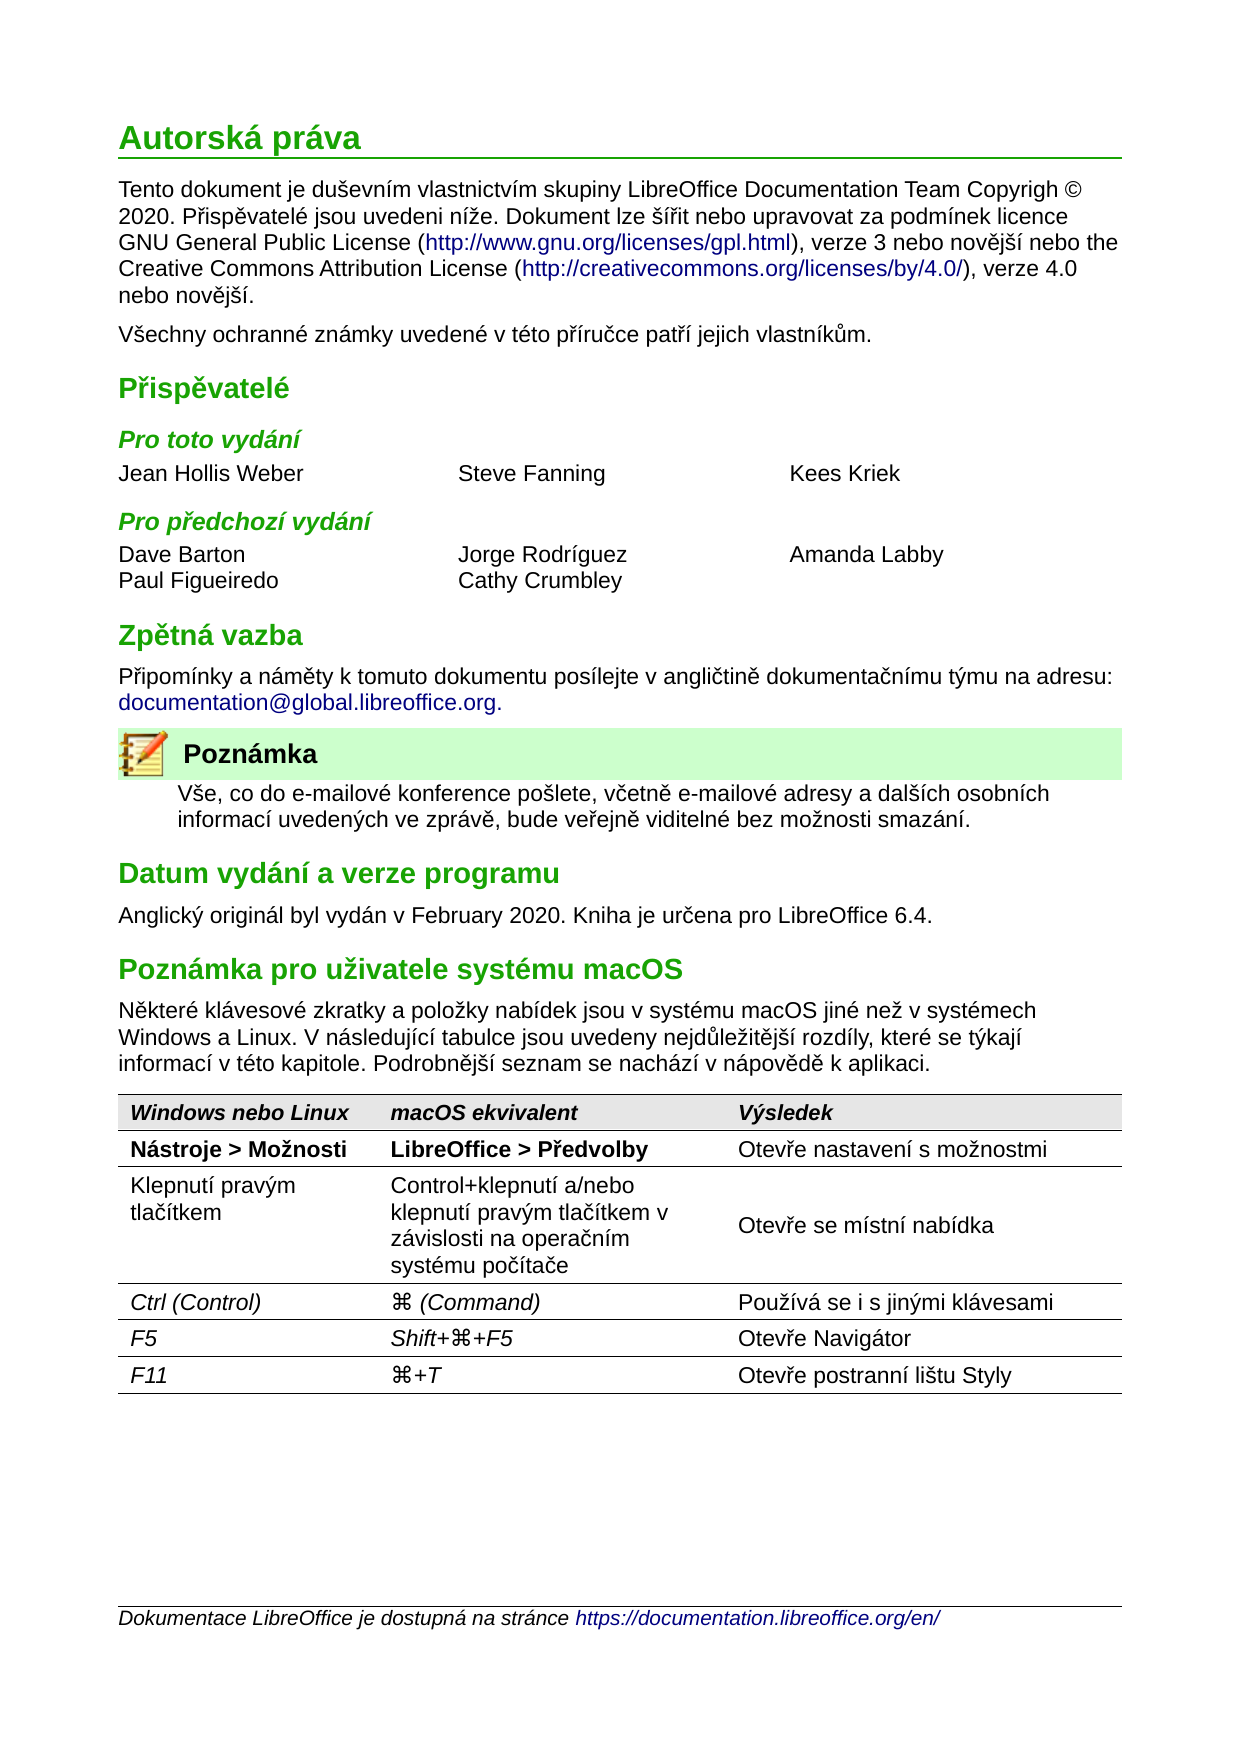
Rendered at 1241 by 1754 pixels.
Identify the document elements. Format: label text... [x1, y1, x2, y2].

table_cell Otevře se místní nabídka [726, 1167, 1122, 1282]
table_cell F5 [118, 1320, 378, 1356]
text Připomínky a náměty k tomuto dokumentu posílejte v angličtině dokumentačnímu týmu na adresu: documentation@global.libreoffice.org. [118, 663, 1122, 716]
text Vše, co do e-mailové konference pošlete, včetně e-mailové adresy a dalších osobních informací uvedených ve zprávě, bude veřejně viditelné bez možnosti smazání. [177, 780, 1122, 833]
text Tento dokument je duševním vlastnictvím skupiny LibreOffice Documentation Team Copyrigh © 2020. Přispěvatelé jsou uvedeni níže. Dokument lze šířit nebo upravovat za podmínek licence GNU General Public License (http://www.gnu.org/licenses/gpl.html), verze 3 nebo novější nebo the Creative Commons Attribution License (http://creativecommons.org/licenses/by/4.0/), verze 4.0 nebo novější. [118, 176, 1122, 308]
table_cell Otevře postranní lištu Styly [726, 1357, 1122, 1393]
table_cell Klepnutí pravým tlačítkem [118, 1167, 378, 1282]
table_cell Otevře Navigátor [726, 1320, 1122, 1356]
subtitle Poznámka [118, 736, 1122, 776]
table_cell LibreOffice > Předvolby [378, 1131, 726, 1166]
table_header Výsledek [726, 1095, 1122, 1129]
subtitle Autorská práva [118, 118, 1122, 157]
subtitle Pro toto vydání [118, 425, 1122, 453]
table_cell Control+klepnutí a/nebo klepnutí pravým tlačítkem v závislosti na operačním systému počítače [378, 1167, 726, 1282]
subtitle Datum vydání a verze programu [118, 856, 1122, 890]
table_cell ⌘+T [378, 1357, 726, 1393]
table_cell Nástroje > Možnosti [118, 1131, 378, 1166]
picture [119, 729, 170, 780]
table_header Amanda Labby [789, 541, 1122, 567]
table_cell F11 [118, 1357, 378, 1393]
table_cell Cathy Crumbley [458, 568, 789, 594]
table_cell Otevře nastavení s možnostmi [726, 1131, 1122, 1166]
table_cell Používá se i s jinými klávesami [726, 1284, 1122, 1319]
text Některé klávesové zkratky a položky nabídek jsou v systému macOS jiné než v systémech Windows a Linux. V následující tabulce jsou uvedeny nejdůležitější rozdíly, které se týkají informací v této kapitole. Podrobnější seznam se nachází v nápovědě k aplikaci. [118, 997, 1122, 1076]
table_header macOS ekvivalent [378, 1095, 726, 1129]
table_cell ⌘ (Command) [378, 1284, 726, 1319]
text Anglický originál byl vydán v únoru 2020. Kniha je určena pro LibreOffice 6.4. [118, 902, 1122, 928]
table_header Jean Hollis Weber [118, 460, 458, 486]
subtitle Poznámka pro uživatele systému macOS [118, 952, 1122, 985]
table_cell Paul Figueiredo [118, 568, 458, 594]
table_header Steve Fanning [458, 460, 789, 486]
table_cell Shift+⌘+F5 [378, 1320, 726, 1356]
subtitle Přispěvatelé [118, 371, 1122, 404]
table_header Dave Barton [118, 541, 458, 567]
text Všechny ochranné známky uvedené v této příručce patří jejich vlastníkům. [118, 321, 1122, 347]
table_header Windows nebo Linux [118, 1095, 378, 1129]
table_cell [789, 568, 1122, 594]
subtitle Zpětná vazba [118, 617, 1122, 651]
subtitle Pro předchozí vydání [118, 506, 1122, 535]
table_header Jorge Rodríguez [458, 541, 789, 567]
table_header Kees Kriek [789, 460, 1122, 486]
table_cell Ctrl (Control) [118, 1284, 378, 1319]
